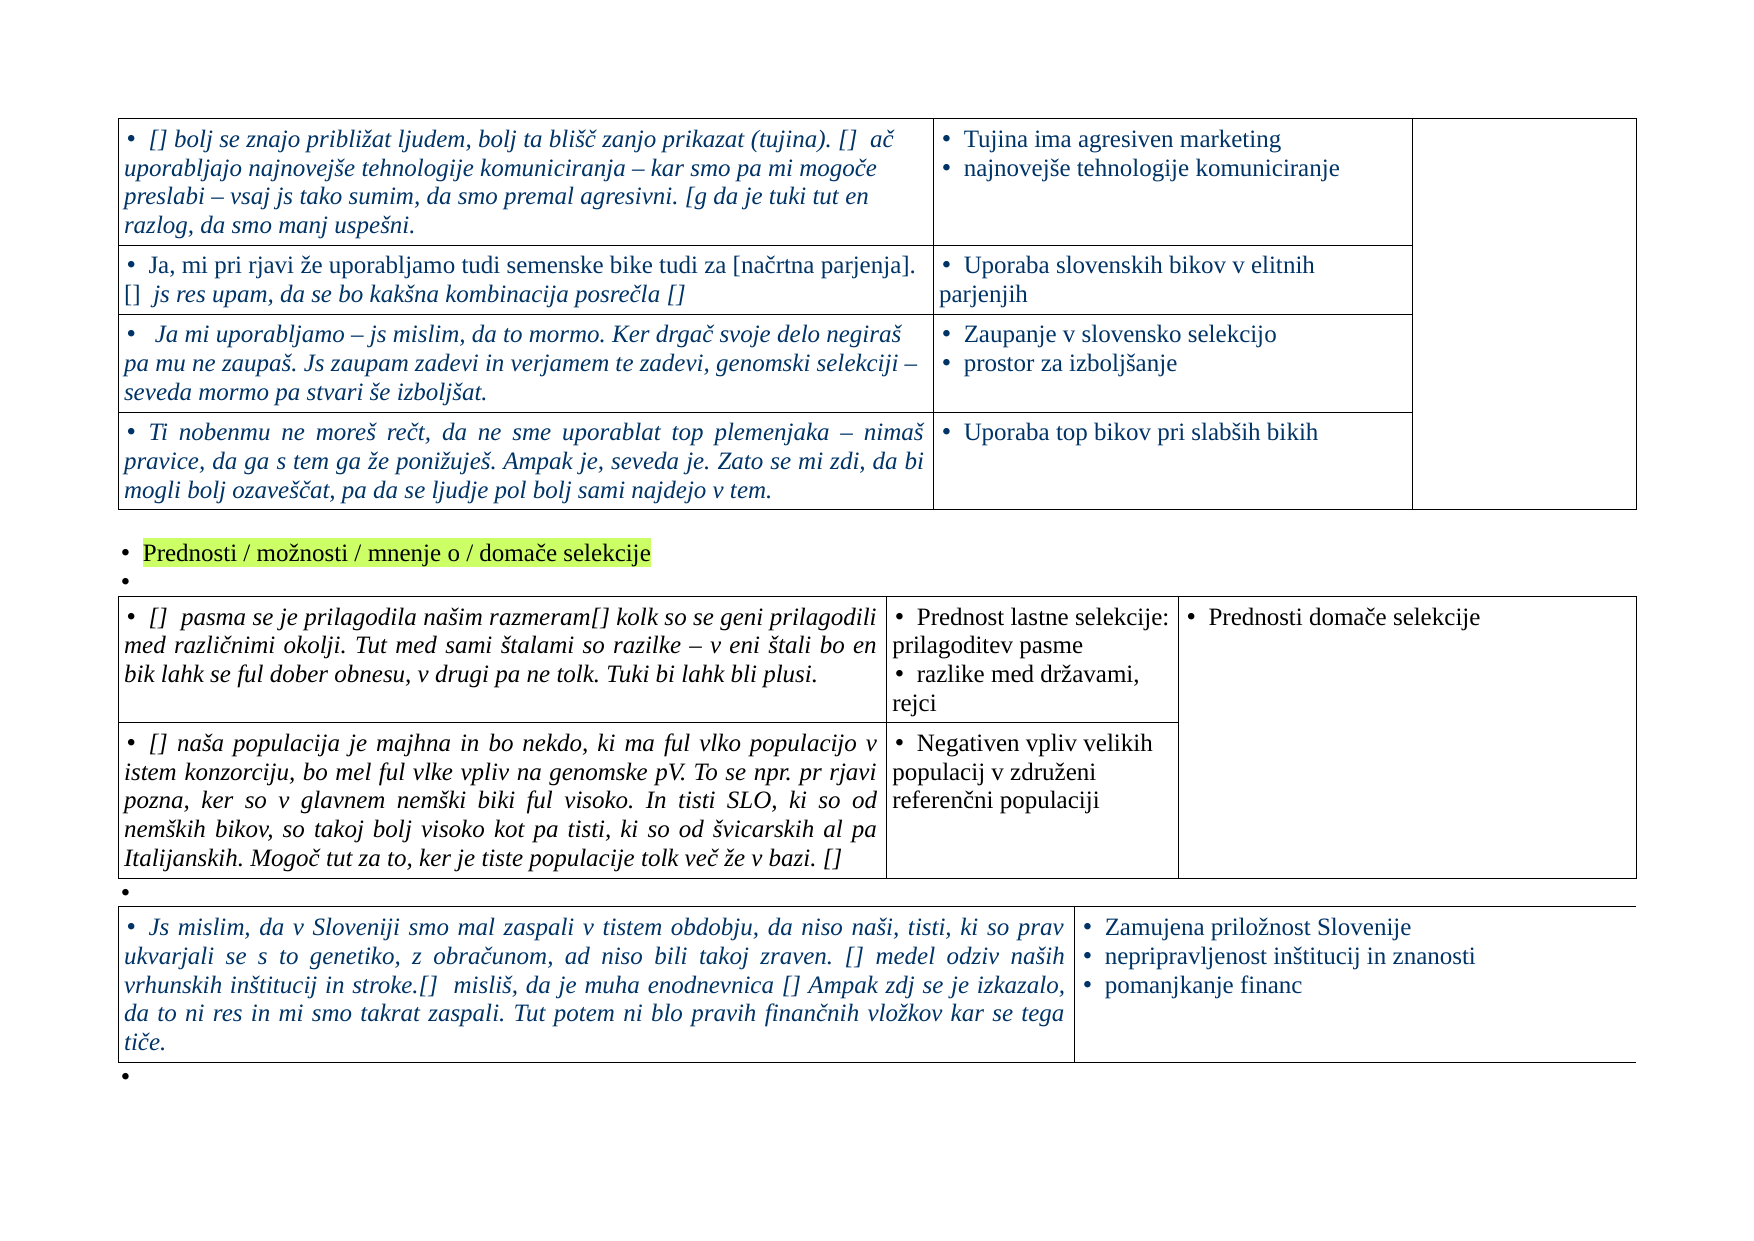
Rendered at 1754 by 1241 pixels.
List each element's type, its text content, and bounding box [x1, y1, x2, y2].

table_cell Uporaba slovenskih bikov v elitnih parjenjih [934, 246, 1412, 314]
table_header Prednosti domače selekcije [1179, 597, 1636, 878]
table_cell Ja, mi pri rjavi že uporabljamo tudi semenske bike tudi za [načrtna parjenja]. [] js res upam, da se bo kakšna kombinacija posrečla [] [119, 246, 933, 314]
table_cell Uporaba top bikov pri slabših bikih [934, 413, 1412, 509]
table_header [] pasma se je prilagodila našim razmeram[] kolk so se geni prilagodili med različnimi okolji. Tut med sami štalami so razilke – v eni štali bo en bik lahk se ful dober obnesu, v drugi pa ne tolk. Tuki bi lahk bli plusi. [119, 597, 886, 722]
table_cell Ti nobenmu ne moreš rečt, da ne sme uporablat top plemenjaka – nimaš pravice, da ga s tem ga že ponižuješ. Ampak je, seveda je. Zato se mi zdi, da bi mogli bolj ozaveščat, pa da se ljudje pol bolj sami najdejo v tem. [119, 413, 933, 509]
table_cell Ja mi uporabljamo – js mislim, da to mormo. Ker drgač svoje delo negiraš pa mu ne zaupaš. Js zaupam zadevi in verjamem te zadevi, genomski selekciji – seveda mormo pa stvari še izboljšat. [119, 315, 933, 412]
table_cell [] bolj se znajo približat ljudem, bolj ta blišč zanjo prikazat (tujina). [] ač uporabljajo najnovejše tehnologije komuniciranja – kar smo pa mi mogoče preslabi – vsaj js tako sumim, da smo premal agresivni. [g da je tuki tut en razlog, da smo manj uspešni. [119, 119, 933, 245]
table_header [1413, 119, 1636, 509]
table_cell Negativen vpliv velikih populacij v združeni referenčni populaciji [887, 723, 1178, 878]
table_cell [] naša populacija je majhna in bo nekdo, ki ma ful vlko populacijo v istem konzorciju, bo mel ful vlke vpliv na genomske pV. To se npr. pr rjavi pozna, ker so v glavnem nemški biki ful visoko. In tisti SLO, ki so od nemških bikov, so takoj bolj visoko kot pa tisti, ki so od švicarskih al pa Italijanskih. Mogoč tut za to, ker je tiste populacije tolk več že v bazi. [] [119, 723, 886, 878]
list Prednosti / možnosti / mnenje o / domače selekcije [118, 538, 1636, 567]
table_cell Tujina ima agresiven marketing najnovejše tehnologije komuniciranje [934, 119, 1412, 245]
table_header Js mislim, da v Sloveniji smo mal zaspali v tistem obdobju, da niso naši, tisti, ki so prav ukvarjali se s to genetiko, z obračunom, ad niso bili takoj zraven. [] medel odziv naših vrhunskih inštitucij in stroke.[] misliš, da je muha enodnevnica [] Ampak zdj se je izkazalo, da to ni res in mi smo takrat zaspali. Tut potem ni blo pravih finančnih vložkov kar se tega tiče. [119, 907, 1074, 1062]
table_cell Zaupanje v slovensko selekcijo prostor za izboljšanje [934, 315, 1412, 412]
table_header Prednost lastne selekcije: prilagoditev pasme razlike med državami, rejci [887, 597, 1178, 722]
table_header Zamujena priložnost Slovenije nepripravljenost inštitucij in znanosti pomanjkanje financ [1075, 907, 1636, 1062]
